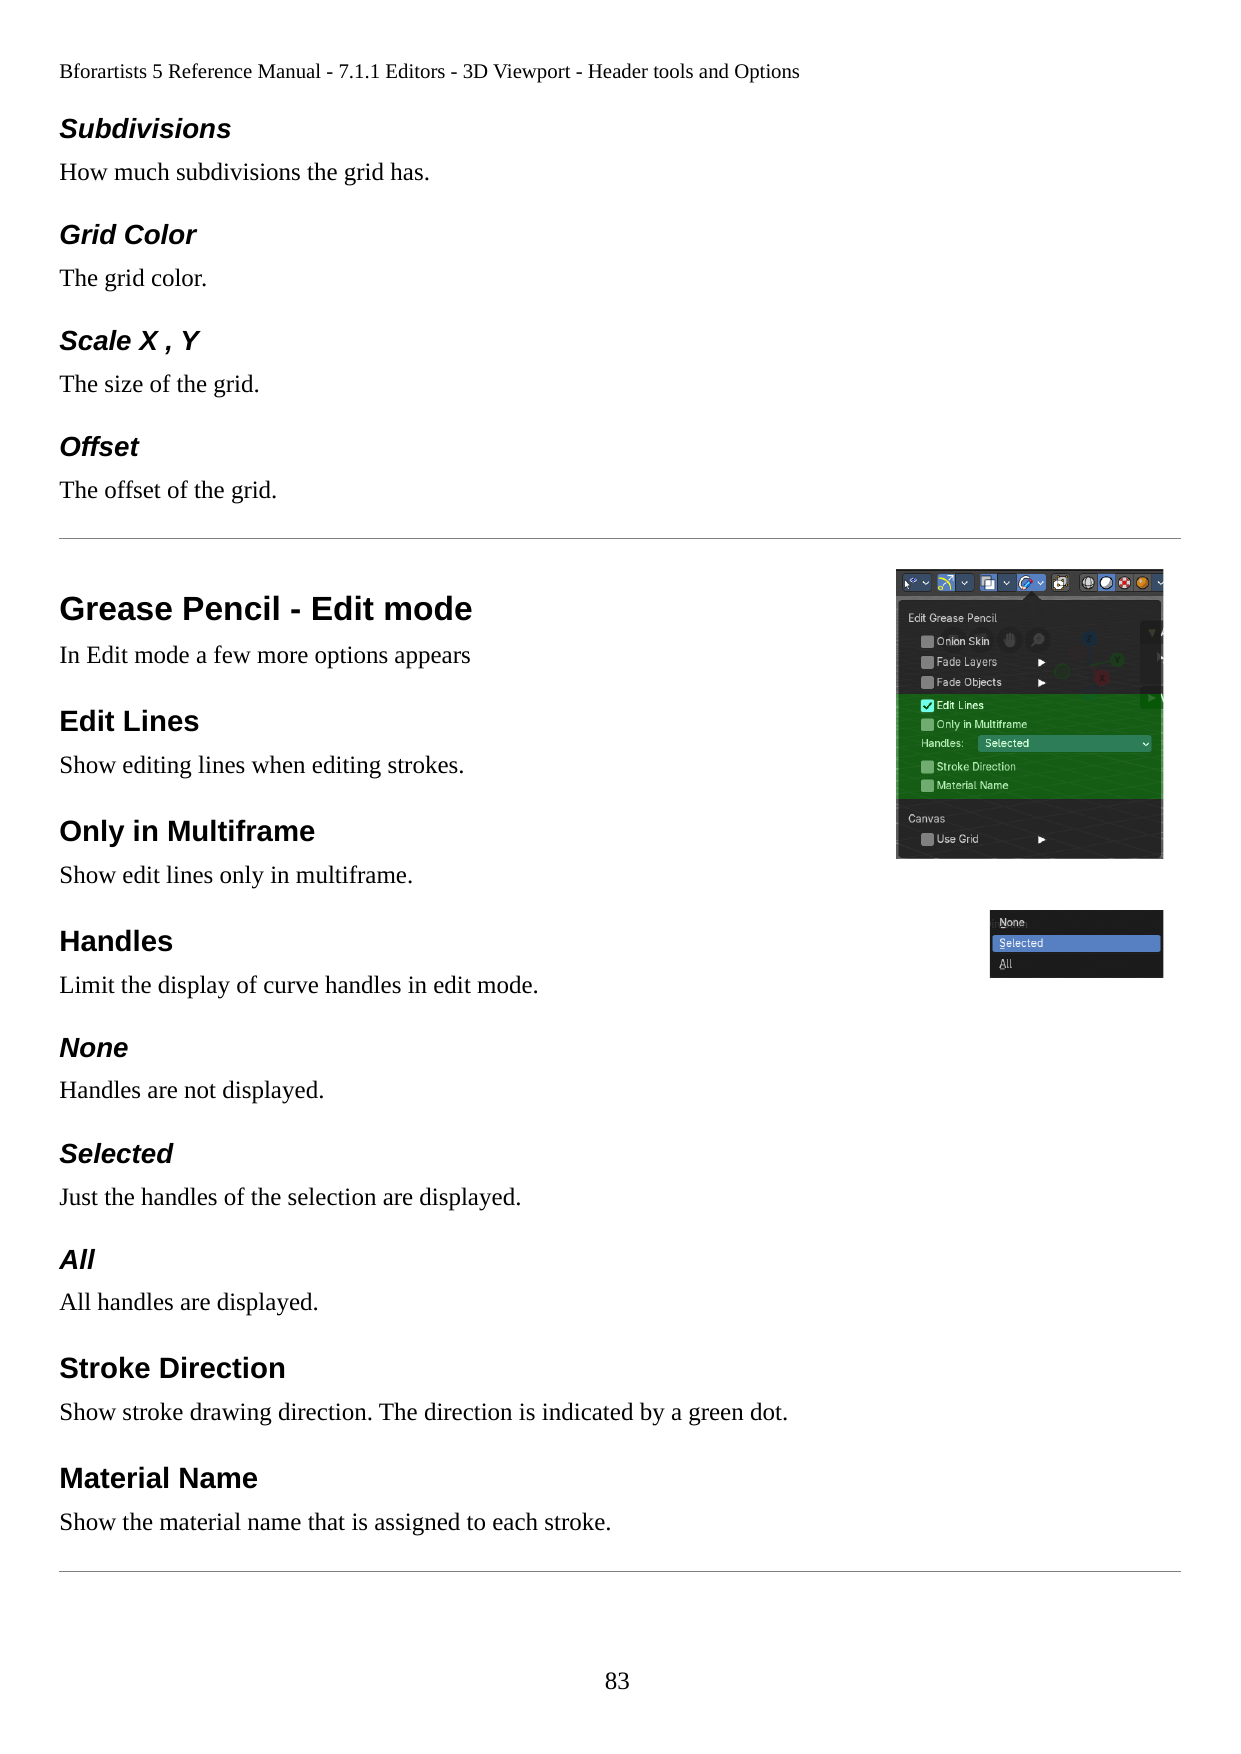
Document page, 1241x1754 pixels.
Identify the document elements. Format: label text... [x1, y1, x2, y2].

subtitle Material Name [59, 1461, 1181, 1495]
subtitle All [59, 1243, 1181, 1275]
text The size of the grid. [59, 369, 1181, 398]
subtitle Offset [59, 430, 1181, 462]
subtitle Grid Color [59, 218, 1181, 250]
text Just the handles of the selection are displayed. [59, 1182, 1181, 1210]
text All handles are displayed. [59, 1287, 1181, 1316]
text Show stroke drawing direction. The direction is indicated by a green dot. [59, 1397, 1181, 1426]
subtitle Stroke Direction [59, 1351, 1181, 1385]
subtitle [1164, 923, 1181, 957]
subtitle Scale X , Y [59, 324, 1181, 356]
text How much subdivisions the grid has. [59, 157, 1181, 186]
subtitle [1164, 813, 1181, 847]
subtitle Edit Lines [59, 704, 896, 737]
text Show editing lines when editing strokes. [59, 750, 896, 779]
subtitle [1164, 589, 1181, 627]
picture [896, 569, 1164, 859]
text The grid color. [59, 263, 1181, 292]
text In Edit mode a few more options appears [59, 640, 896, 669]
picture [989, 910, 1164, 978]
subtitle Handles [59, 923, 989, 957]
text Limit the display of curve handles in edit mode. [59, 970, 1181, 998]
subtitle [1164, 704, 1181, 737]
subtitle None [59, 1031, 1181, 1063]
text Show the material name that is assigned to each stroke. [59, 1507, 1181, 1536]
text The offset of the grid. [59, 475, 1181, 503]
subtitle Subdivisions [59, 113, 1181, 144]
text Show edit lines only in multiframe. [59, 860, 1181, 888]
subtitle Selected [59, 1137, 1181, 1169]
text Handles are not displayed. [59, 1076, 1181, 1104]
subtitle Only in Multiframe [59, 813, 896, 847]
subtitle Grease Pencil - Edit mode [59, 589, 896, 627]
